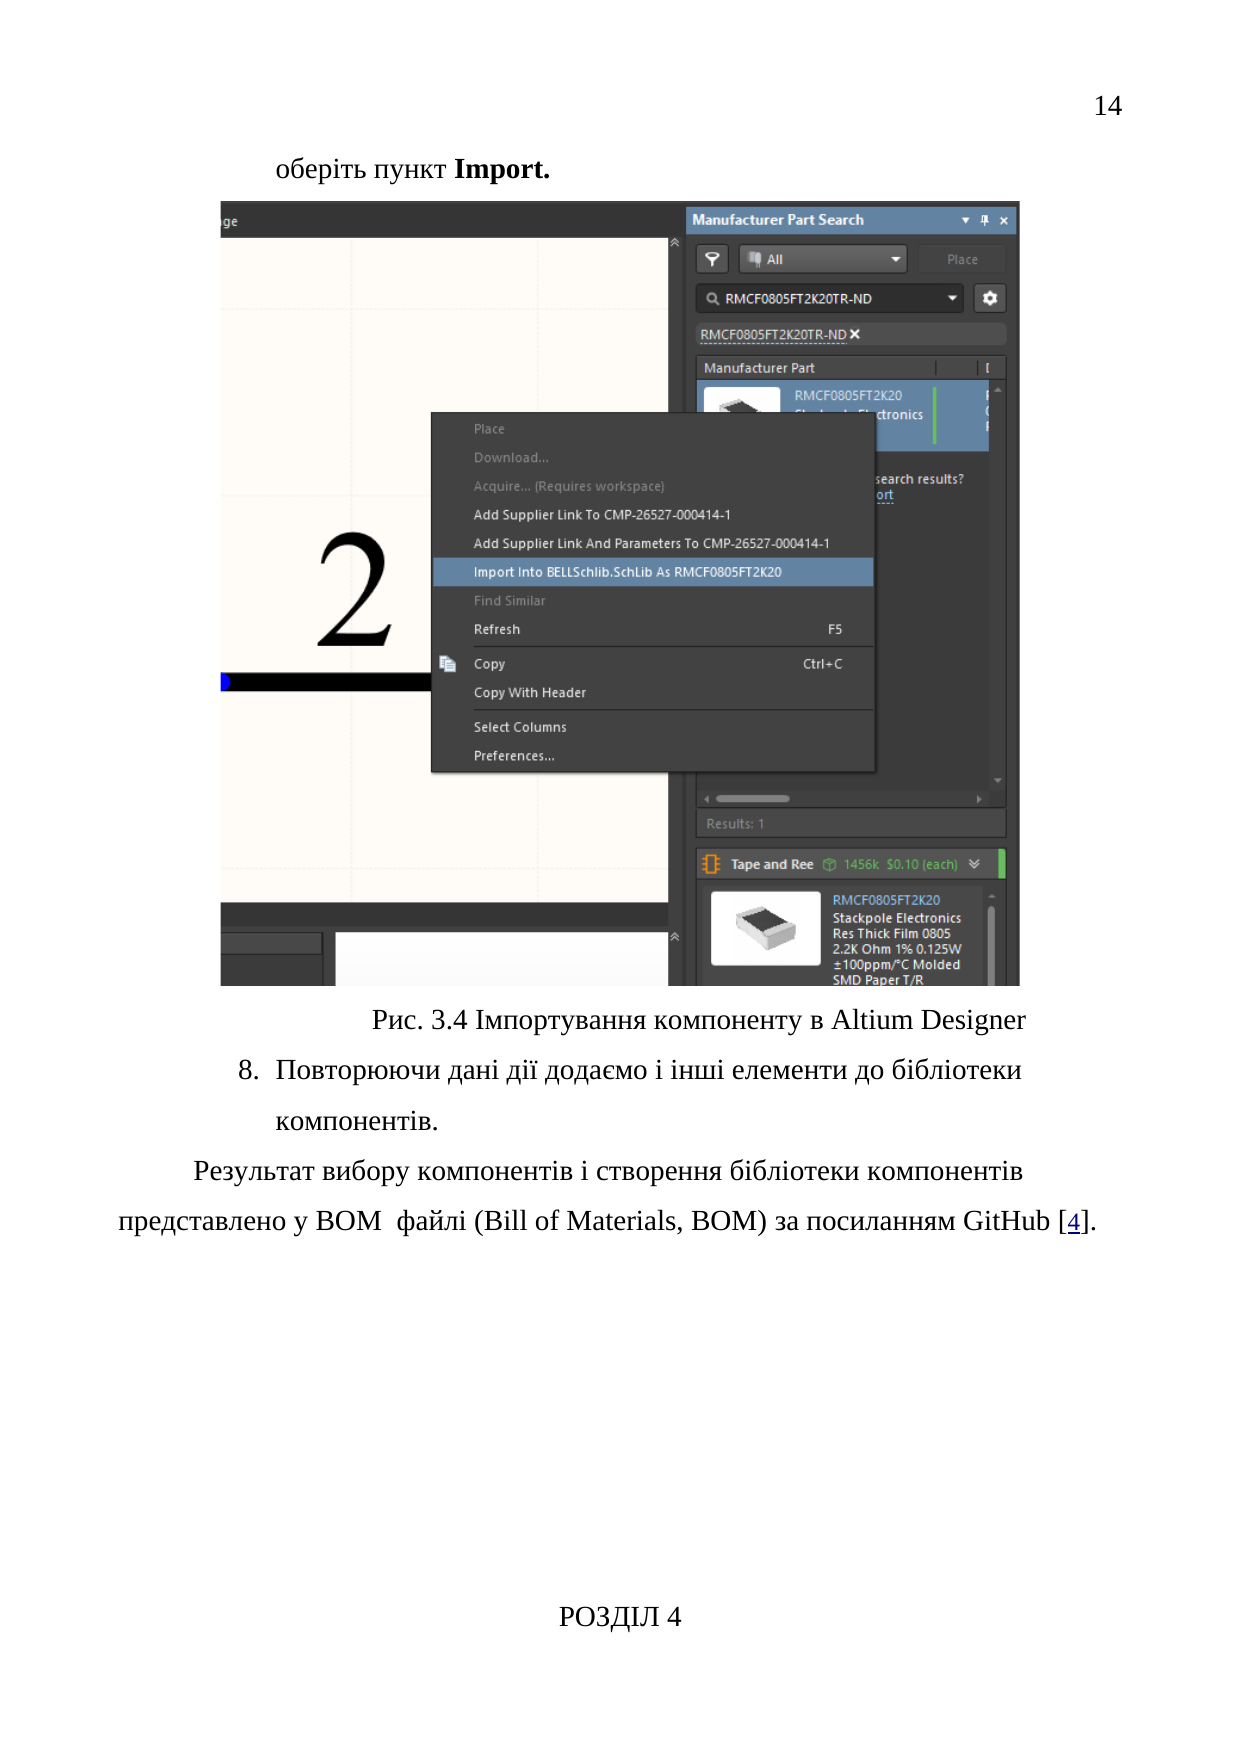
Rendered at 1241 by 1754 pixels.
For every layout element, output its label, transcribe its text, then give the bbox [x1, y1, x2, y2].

picture [220, 201, 1020, 986]
list Повторюючи дані дії додаємо і інші елементи до бібліотеки компонентів. [238, 1052, 1122, 1136]
list Рис. 3.4 Імпортування компоненту в Altium Designer [238, 986, 1122, 1036]
list оберіть пункт Import. [238, 152, 1122, 185]
text Результат вибору компонентів і створення бібліотеки компонентів представлено у BOM файлі (Bill of Materials, BOM) за посиланням GitHub [4]. [118, 1153, 1122, 1237]
text РОЗДІЛ 4 [118, 1599, 1122, 1632]
